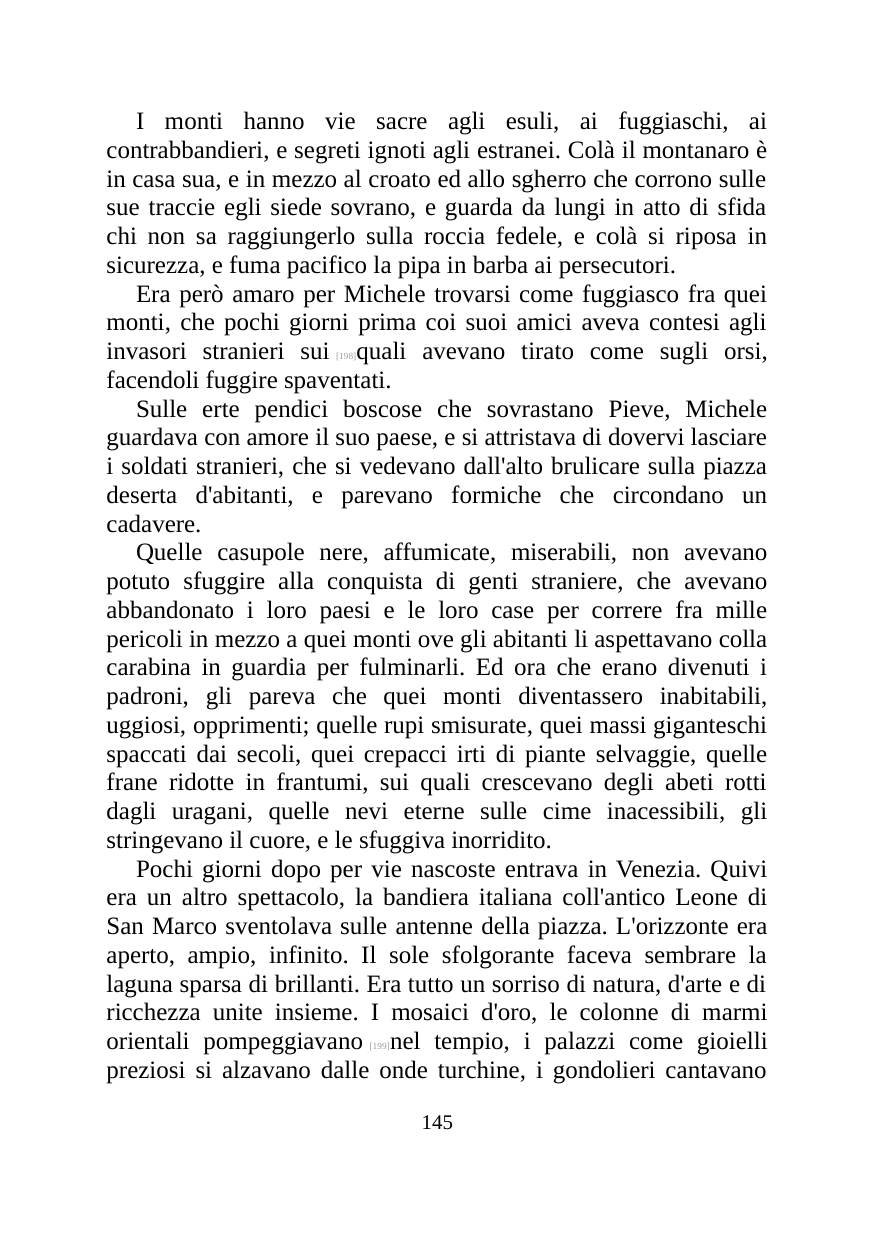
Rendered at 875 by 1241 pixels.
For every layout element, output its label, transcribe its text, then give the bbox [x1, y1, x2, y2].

text Era però amaro per Michele trovarsi come fuggiasco fra quei monti, che pochi giorni prima coi suoi amici aveva contesi agli invasori stranieri sui [198]quali avevano tirato come sugli orsi, facendoli fuggire spaventati. [106, 279, 768, 394]
text I monti hanno vie sacre agli esuli, ai fuggiaschi, ai contrabbandieri, e segreti ignoti agli estranei. Colà il montanaro è in casa sua, e in mezzo al croato ed allo sgherro che corrono sulle sue traccie egli siede sovrano, e guarda da lungi in atto di sfida chi non sa raggiungerlo sulla roccia fedele, e colà si riposa in sicurezza, e fuma pacifico la pipa in barba ai persecutori. [106, 106, 768, 279]
text Sulle erte pendici boscose che sovrastano Pieve, Michele guardava con amore il suo paese, e si attristava di dovervi lasciare i soldati stranieri, che si vedevano dall'alto brulicare sulla piazza deserta d'abitanti, e parevano formiche che circondano un cadavere. [106, 394, 768, 537]
text Quelle casupole nere, affumicate, miserabili, non avevano potuto sfuggire alla conquista di genti straniere, che avevano abbandonato i loro paesi e le loro case per correre fra mille pericoli in mezzo a quei monti ove gli abitanti li aspettavano colla carabina in guardia per fulminarli. Ed ora che erano divenuti i padroni, gli pareva che quei monti diventassero inabitabili, uggiosi, opprimenti; quelle rupi smisurate, quei massi giganteschi spaccati dai secoli, quei crepacci irti di piante selvaggie, quelle frane ridotte in frantumi, sui quali crescevano degli abeti rotti dagli uragani, quelle nevi eterne sulle cime inacessibili, gli stringevano il cuore, e le sfuggiva inorridito. [106, 537, 768, 854]
text Pochi giorni dopo per vie nascoste entrava in Venezia. Quivi era un altro spettacolo, la bandiera italiana coll'antico Leone di San Marco sventolava sulle antenne della piazza. L'orizzonte era aperto, ampio, infinito. Il sole sfolgorante faceva sembrare la laguna sparsa di brillanti. Era tutto un sorriso di natura, d'arte e di ricchezza unite insieme. I mosaici d'oro, le colonne di marmi orientali pompeggiavano [199]nel tempio, i palazzi come gioielli preziosi si alzavano dalle onde turchine, i gondolieri cantavano [106, 854, 768, 1084]
